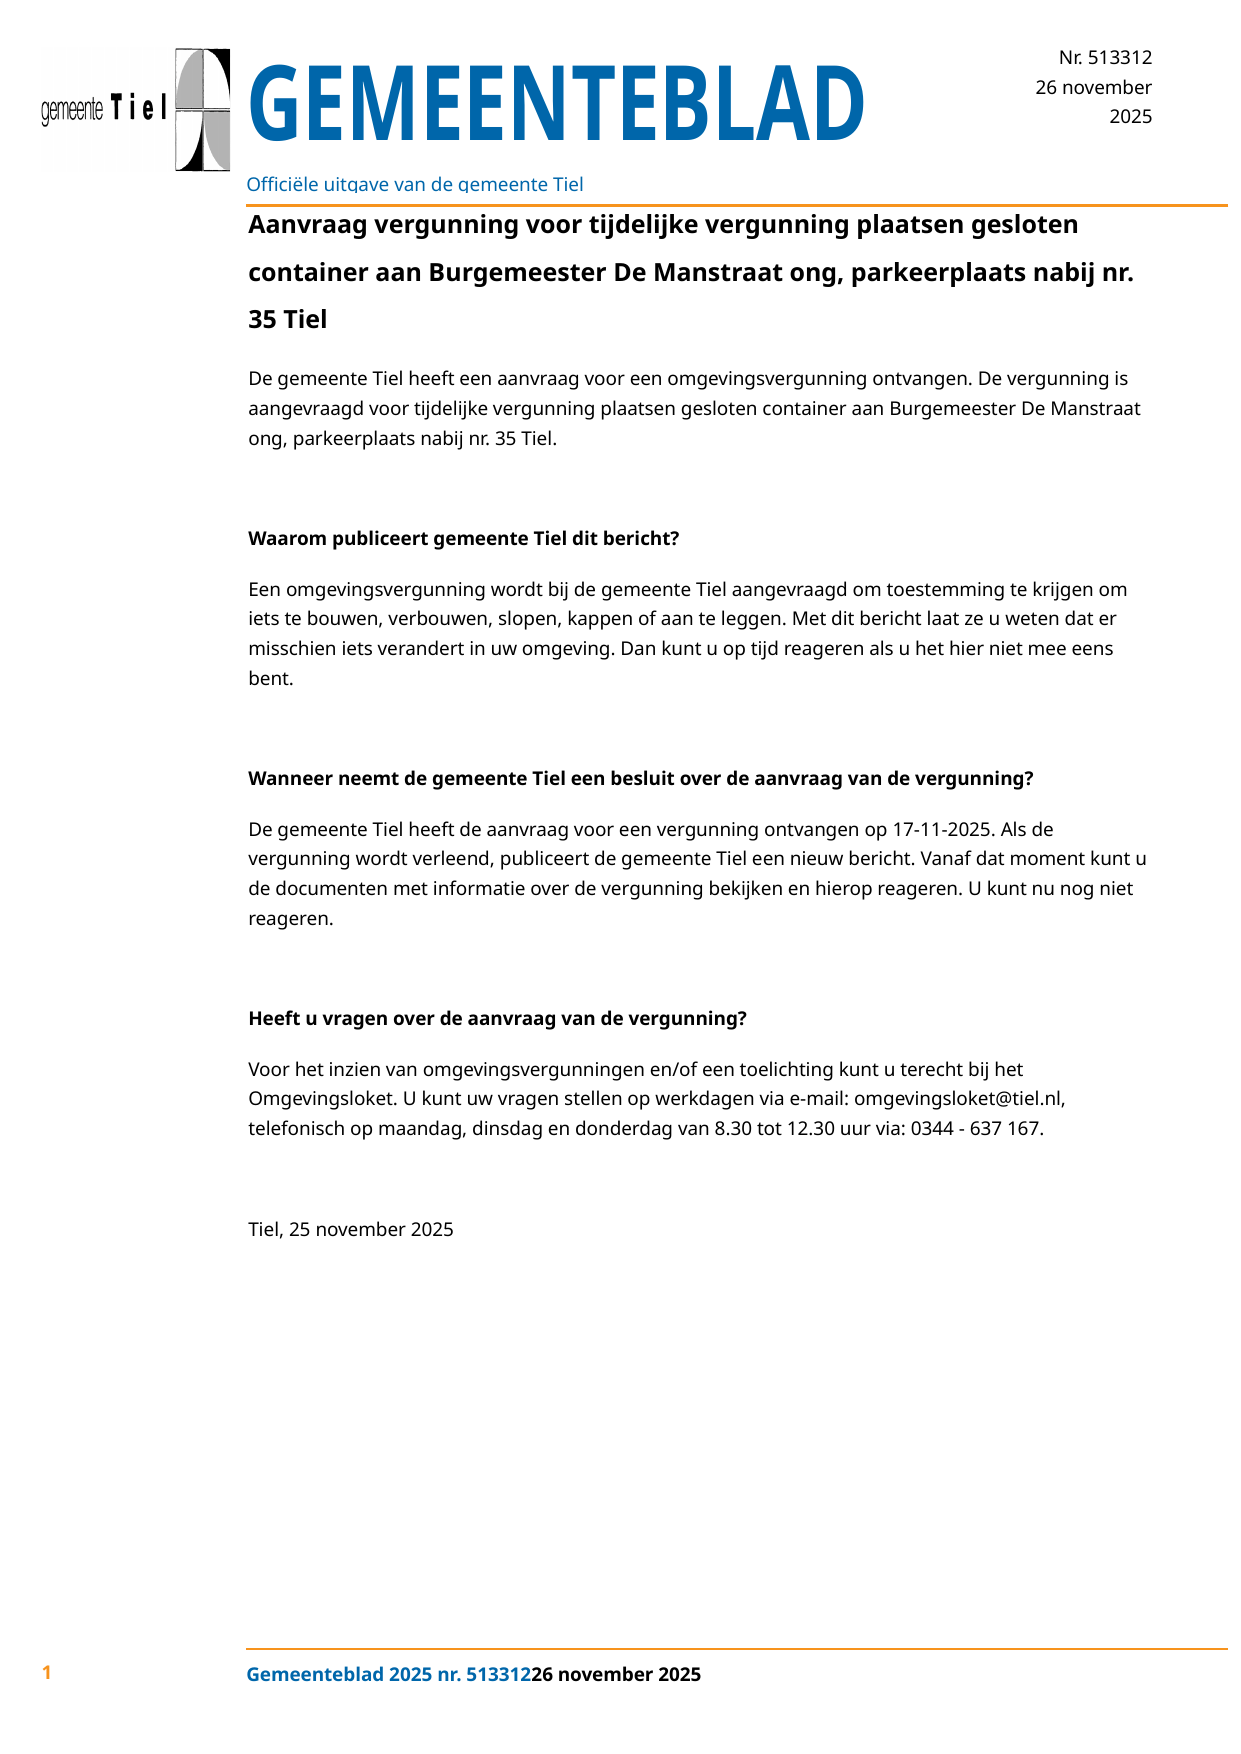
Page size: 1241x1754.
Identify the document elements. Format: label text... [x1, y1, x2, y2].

text Aanvraag vergunning voor tijdelijke vergunning plaatsen gesloten container aan Burgemeester De Manstraat ong, parkeerplaats nabij nr. 35 Tiel [248, 207, 1152, 336]
text Tiel, 25 november 2025 [248, 1216, 1152, 1242]
picture [41, 47, 231, 172]
text De gemeente Tiel heeft een aanvraag voor een omgevingsvergunning ontvangen. De vergunning is aangevraagd voor tijdelijke vergunning plaatsen gesloten container aan Burgemeester De Manstraat ong, parkeerplaats nabij nr. 35 Tiel. [248, 366, 1152, 450]
text Heeft u vragen over de aanvraag van de vergunning? [248, 1006, 1152, 1031]
text De gemeente Tiel heeft de aanvraag voor een vergunning ontvangen op 17-11-2025. Als de vergunning wordt verleend, publiceert de gemeente Tiel een nieuw bericht. Vanaf dat moment kunt u de documenten met informatie over de vergunning bekijken en hierop reageren. U kunt nu nog niet reageren. [248, 816, 1152, 930]
text Voor het inzien van omgevingsvergunningen en/of een toelichting kunt u terecht bij het Omgevingsloket. U kunt uw vragen stellen op werkdagen via e-mail: omgevingsloket@tiel.nl, telefonisch op maandag, dinsdag en donderdag van 8.30 tot 12.30 uur via: 0344 - 637 167. [248, 1056, 1152, 1141]
text Waarom publiceert gemeente Tiel dit bericht? [248, 526, 1152, 551]
text Wanneer neemt de gemeente Tiel een besluit over de aanvraag van de vergunning? [248, 766, 1152, 791]
text Een omgevingsvergunning wordt bij de gemeente Tiel aangevraagd om toestemming te krijgen om iets te bouwen, verbouwen, slopen, kappen of aan te leggen. Met dit bericht laat ze u weten dat er misschien iets verandert in uw omgeving. Dan kunt u op tijd reageren als u het hier niet mee eens bent. [248, 576, 1152, 690]
